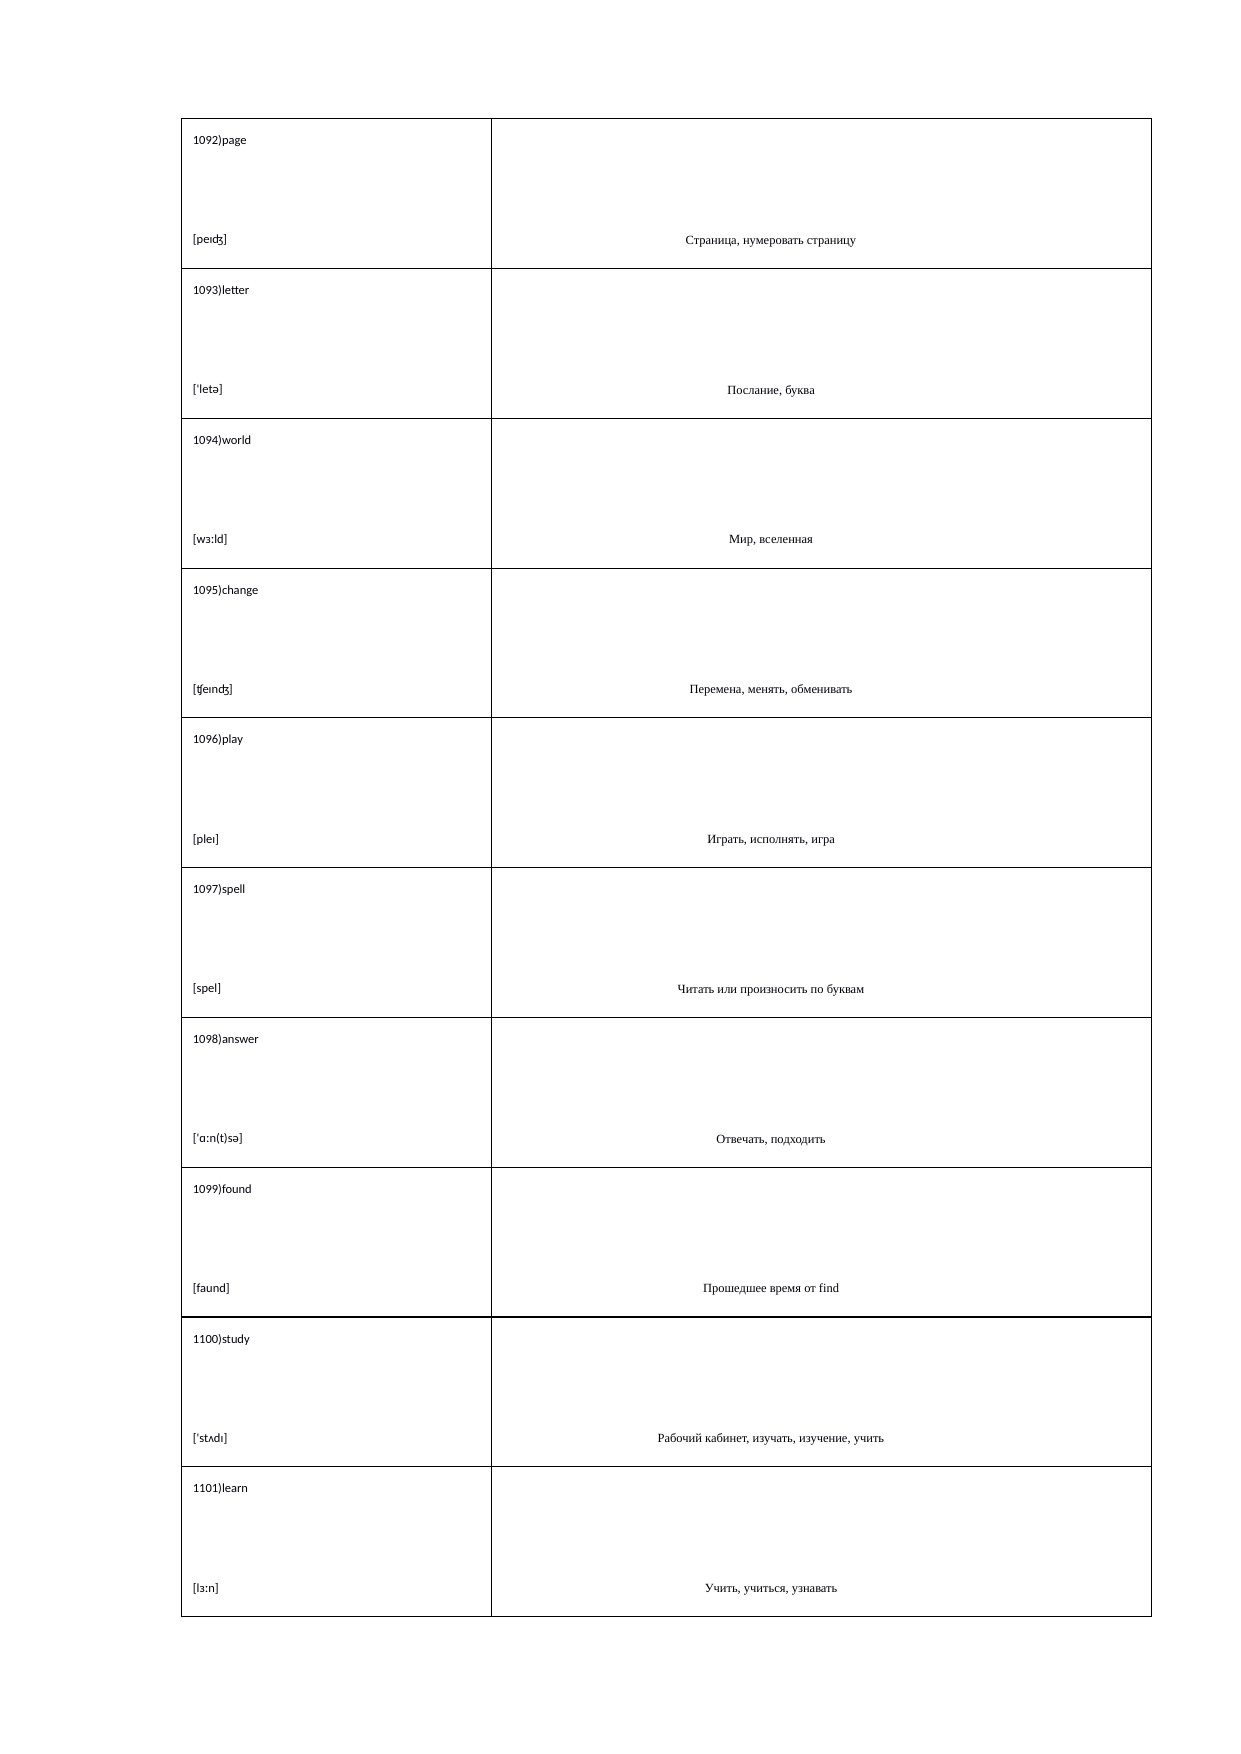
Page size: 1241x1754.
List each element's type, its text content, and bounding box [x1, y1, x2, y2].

table_cell 1094)world [wɜːld] [182, 419, 491, 567]
table_cell Перемена, менять, обменивать [492, 569, 1151, 717]
table_cell Рабочий кабинет, изучать, изучение, учить [492, 1318, 1151, 1466]
table_cell Прошедшее время от find [492, 1168, 1151, 1316]
table_cell Мир, вселенная [492, 419, 1151, 567]
table_cell 1098)answer ['ɑːn(t)sə] [182, 1018, 491, 1167]
table_cell 1093)letter ['letə] [182, 269, 491, 418]
table_cell Послание, буква [492, 269, 1151, 418]
table_cell Отвечать, подходить [492, 1018, 1151, 1167]
table_cell Учить, учиться, узнавать [492, 1467, 1151, 1616]
table_cell 1095)change [ʧeɪnʤ] [182, 569, 491, 717]
table_cell 1092)page [peɪʤ] [182, 119, 491, 268]
table_cell Читать или произносить по буквам [492, 868, 1151, 1017]
table_cell Страница, нумеровать страницу [492, 119, 1151, 268]
table_cell 1096)play [pleɪ] [182, 718, 491, 867]
table_cell 1099)found [faund] [182, 1168, 491, 1316]
table_cell Играть, исполнять, игра [492, 718, 1151, 867]
table_cell 1097)spell [spel] [182, 868, 491, 1017]
table_cell 1100)study ['stʌdɪ] [182, 1318, 491, 1466]
table_cell 1101)learn [lɜːn] [182, 1467, 491, 1616]
